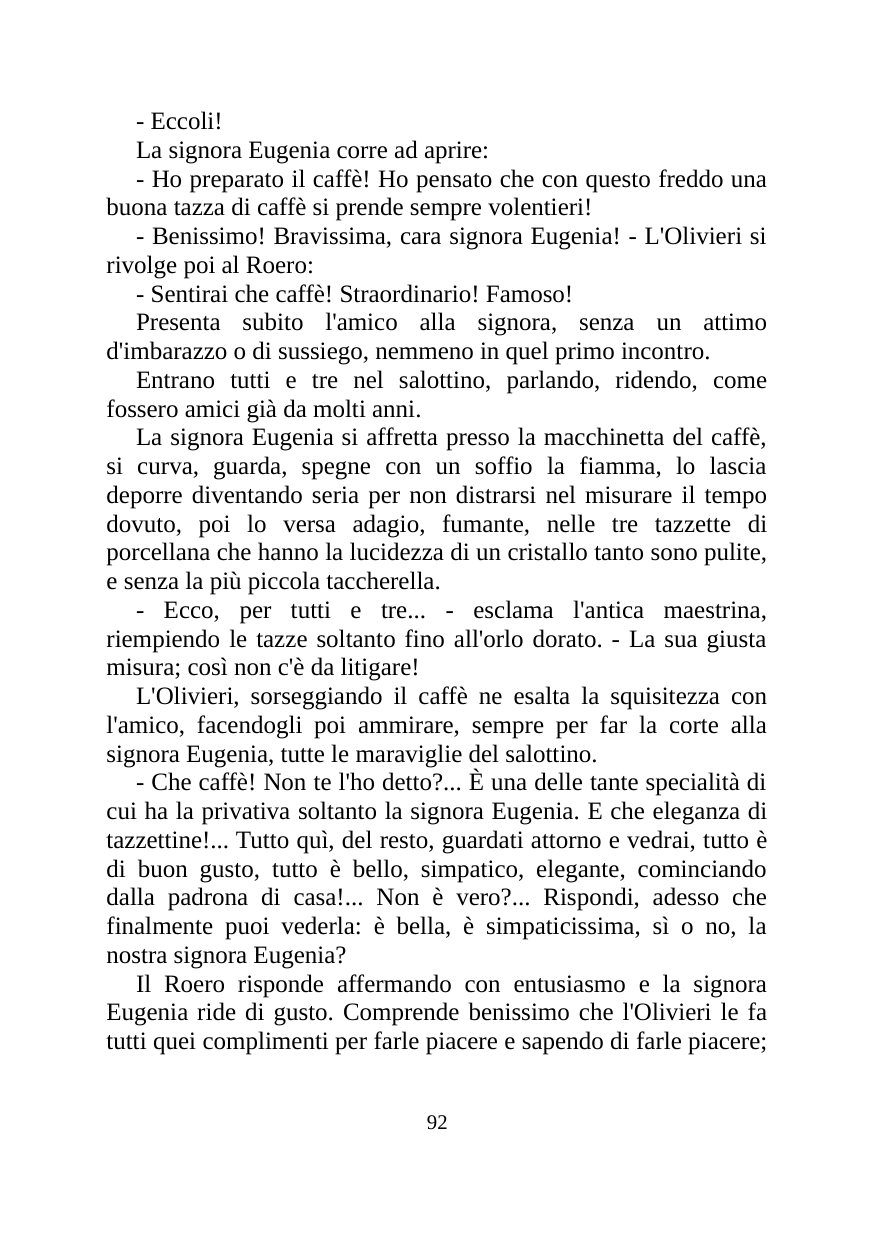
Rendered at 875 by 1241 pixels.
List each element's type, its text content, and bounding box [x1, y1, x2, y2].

text - Sentirai che caffè! Straordinario! Famoso! [106, 279, 768, 307]
text - Che caffè! Non te l'ho detto?... È una delle tante specialità di cui ha la privativa soltanto la signora Eugenia. E che eleganza di tazzettine!... Tutto quì, del resto, guardati attorno e vedrai, tutto è di buon gusto, tutto è bello, simpatico, elegante, cominciando dalla padrona di casa!... Non è vero?... Rispondi, adesso che finalmente puoi vederla: è bella, è simpaticissima, sì o no, la nostra signora Eugenia? [106, 767, 768, 969]
text La signora Eugenia si affretta presso la macchinetta del caffè, si curva, guarda, spegne con un soffio la fiamma, lo lascia deporre diventando seria per non distrarsi nel misurare il tempo dovuto, poi lo versa adagio, fumante, nelle tre tazzette di porcellana che hanno la lucidezza di un cristallo tanto sono pulite, e senza la più piccola taccherella. [106, 422, 768, 595]
text - Ecco, per tutti e tre... - esclama l'antica maestrina, riempiendo le tazze soltanto fino all'orlo dorato. - La sua giusta misura; così non c'è da litigare! [106, 595, 768, 681]
text L'Olivieri, sorseggiando il caffè ne esalta la squisitezza con l'amico, facendogli poi ammirare, sempre per far la corte alla signora Eugenia, tutte le maraviglie del salottino. [106, 681, 768, 767]
text Entrano tutti e tre nel salottino, parlando, ridendo, come fossero amici già da molti anni. [106, 365, 768, 422]
text - Benissimo! Bravissima, cara signora Eugenia! - L'Olivieri si rivolge poi al Roero: [106, 221, 768, 279]
text La signora Eugenia corre ad aprire: [106, 135, 768, 164]
text Presenta subito l'amico alla signora, senza un attimo d'imbarazzo o di sussiego, nemmeno in quel primo incontro. [106, 307, 768, 365]
text Il Roero risponde affermando con entusiasmo e la signora Eugenia ride di gusto. Comprende benissimo che l'Olivieri le fa tutti quei complimenti per farle piacere e sapendo di farle piacere; [106, 969, 768, 1055]
text - Eccoli! [106, 106, 768, 135]
text - Ho preparato il caffè! Ho pensato che con questo freddo una buona tazza di caffè si prende sempre volentieri! [106, 164, 768, 221]
